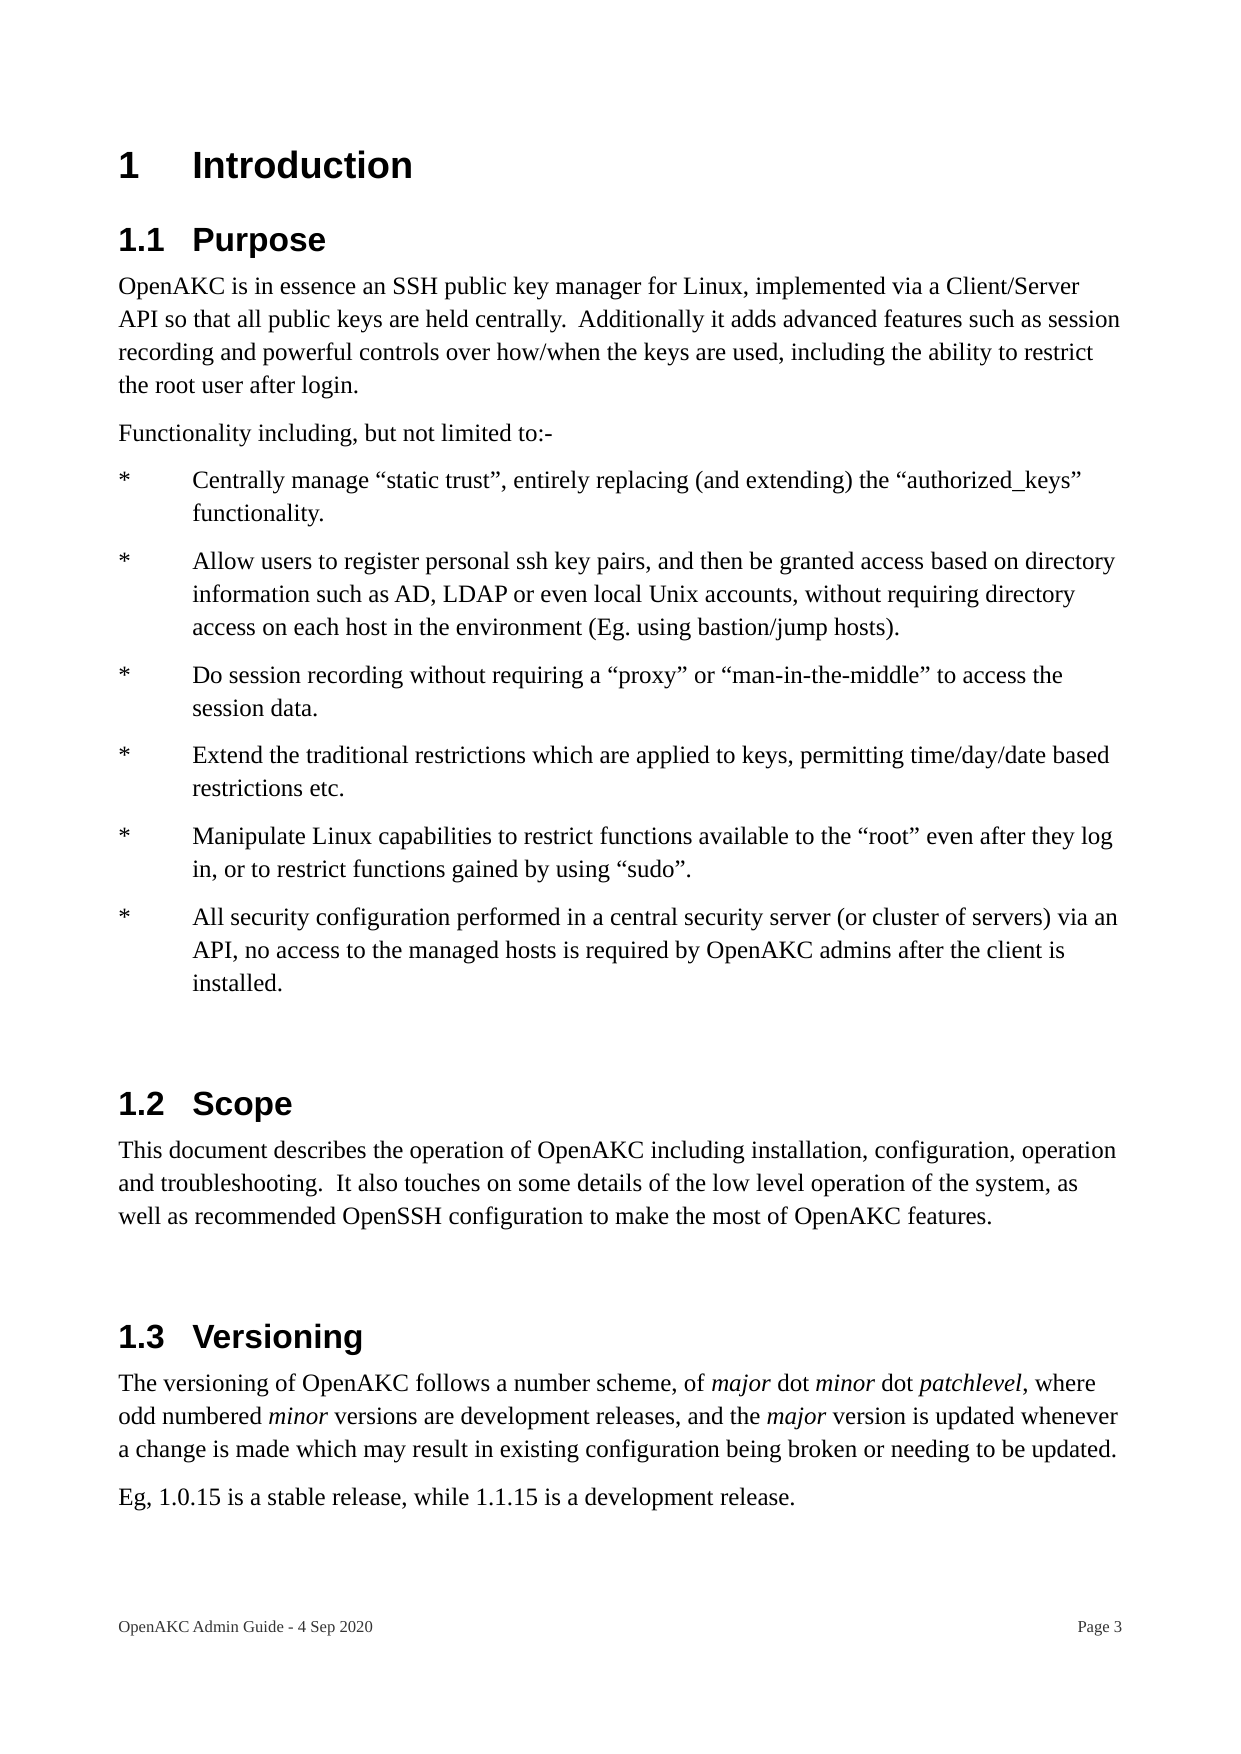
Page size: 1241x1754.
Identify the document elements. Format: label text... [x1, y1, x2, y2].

subtitle 1.2 Scope [118, 1084, 1122, 1122]
subtitle 1.3 Versioning [118, 1317, 1122, 1356]
text This document describes the operation of OpenAKC including installation, configuration, operation and troubleshooting. It also touches on some details of the low level operation of the system, as well as recommended OpenSSH configuration to make the most of OpenAKC features. [118, 1135, 1122, 1230]
subtitle 1.1 Purpose [118, 220, 1122, 259]
text * Manipulate Linux capabilities to restrict functions available to the “root” even after they log in, or to restrict functions gained by using “sudo”. [118, 821, 1122, 883]
text * Centrally manage “static trust”, entirely replacing (and extending) the “authorized_keys” functionality. [118, 466, 1122, 527]
text * Allow users to register personal ssh key pairs, and then be granted access based on directory information such as AD, LDAP or even local Unix accounts, without requiring directory access on each host in the environment (Eg. using bastion/jump hosts). [118, 546, 1122, 641]
text * Do session recording without requiring a “proxy” or “man-in-the-middle” to access the session data. [118, 660, 1122, 722]
text * Extend the traditional restrictions which are applied to keys, permitting time/day/date based restrictions etc. [118, 740, 1122, 802]
text OpenAKC is in essence an SSH public key manager for Linux, implemented via a Client/Server API so that all public keys are held centrally. Additionally it adds advanced features such as session recording and powerful controls over how/when the keys are used, including the ability to restrict the root user after login. [118, 271, 1122, 399]
text * All security configuration performed in a central security server (or cluster of servers) via an API, no access to the managed hosts is required by OpenAKC admins after the client is installed. [118, 902, 1122, 996]
text Functionality including, but not limited to:- [118, 418, 1122, 447]
subtitle 1 Introduction [118, 143, 1122, 187]
text Eg, 1.0.15 is a stable release, while 1.1.15 is a development release. [118, 1482, 1122, 1511]
text The versioning of OpenAKC follows a number scheme, of major dot minor dot patchlevel, where odd numbered minor versions are development releases, and the major version is updated whenever a change is made which may result in existing configuration being broken or needing to be updated. [118, 1368, 1122, 1463]
